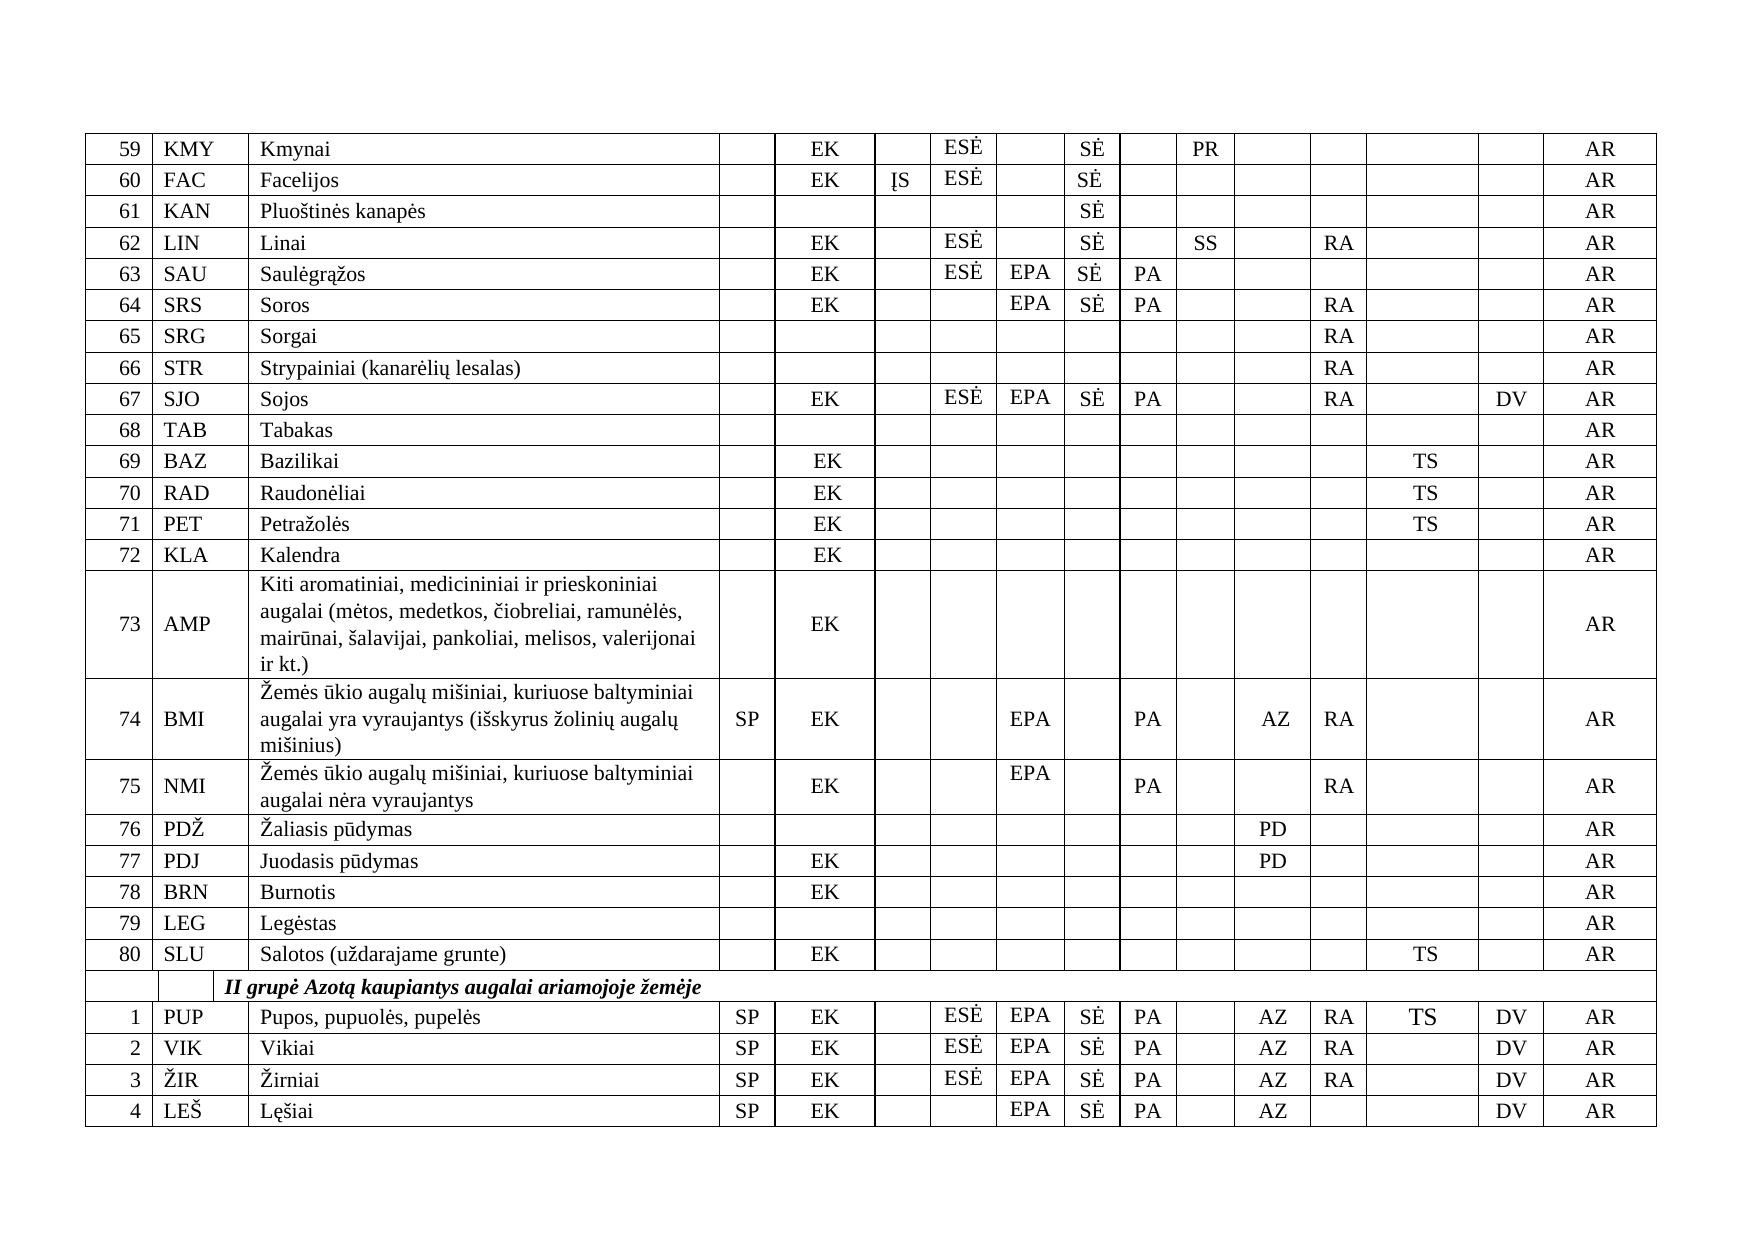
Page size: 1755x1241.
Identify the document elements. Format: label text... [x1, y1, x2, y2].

table_cell AR [1544, 571, 1656, 678]
table_cell RA [1311, 228, 1366, 258]
table_cell STR [153, 353, 248, 383]
table_cell 69 [86, 446, 152, 477]
table_cell EPA [997, 1034, 1064, 1064]
table_cell AR [1544, 877, 1656, 907]
table_cell RA [1311, 760, 1366, 813]
table_cell EK [776, 165, 874, 195]
table_cell AR [1544, 478, 1656, 508]
table_cell [1121, 134, 1176, 164]
table_cell [1367, 321, 1478, 352]
table_cell [1065, 478, 1119, 508]
table_cell ESĖ [931, 259, 996, 289]
table_cell [997, 415, 1064, 445]
table_cell [1177, 760, 1234, 813]
table_cell AR [1544, 815, 1656, 845]
table_cell PA [1121, 290, 1176, 320]
table_cell II grupė Azotą kaupiantys augalai ariamojoje žemėje [214, 971, 1656, 1001]
table_cell [720, 446, 774, 477]
table_cell [1479, 908, 1543, 938]
table_cell [1367, 259, 1478, 289]
table_cell [720, 509, 774, 539]
table_cell [997, 509, 1064, 539]
table_cell [931, 679, 996, 759]
table_cell [1177, 446, 1234, 477]
table_cell [1177, 571, 1234, 678]
table_cell [720, 415, 774, 445]
table_cell PA [1121, 259, 1176, 289]
table_cell EK [776, 384, 874, 414]
table_cell SP [720, 679, 774, 759]
table_cell EK [776, 134, 874, 164]
table_cell [1235, 415, 1310, 445]
table_cell [1311, 940, 1366, 970]
table_cell [876, 196, 930, 227]
table_cell AR [1544, 353, 1656, 383]
table_cell [1177, 540, 1234, 570]
table_cell [1367, 134, 1478, 164]
table_cell EPA [997, 1065, 1064, 1095]
table_cell [876, 1065, 930, 1095]
table_cell [1311, 509, 1366, 539]
table_cell PA [1121, 1002, 1176, 1032]
table_cell [1367, 384, 1478, 414]
table_cell EK [776, 846, 874, 876]
table_cell [997, 321, 1064, 352]
table_cell PDŽ [153, 815, 248, 845]
table_cell [1235, 134, 1310, 164]
table_cell [931, 321, 996, 352]
table_cell [1311, 446, 1366, 477]
table_cell [720, 877, 774, 907]
table_cell [997, 165, 1064, 195]
table_cell SS [1177, 228, 1234, 258]
table_cell [86, 971, 158, 1001]
table_cell ĮS [876, 165, 930, 195]
table_cell [931, 571, 996, 678]
table_cell [876, 478, 930, 508]
table_cell [1367, 415, 1478, 445]
table_cell [1235, 446, 1310, 477]
table_cell [1479, 760, 1543, 813]
table_cell [1121, 540, 1176, 570]
table_cell [1235, 353, 1310, 383]
table_cell EK [776, 571, 874, 678]
table_cell 65 [86, 321, 152, 352]
table_cell AR [1544, 228, 1656, 258]
table_cell [1479, 228, 1543, 258]
table_cell SĖ [1065, 259, 1119, 289]
table_cell KAN [153, 196, 248, 227]
table_cell EK [776, 228, 874, 258]
table_cell [997, 228, 1064, 258]
table_cell RA [1311, 290, 1366, 320]
table_cell 64 [86, 290, 152, 320]
table_cell EK [776, 509, 874, 539]
table_cell AR [1544, 908, 1656, 938]
table_cell 61 [86, 196, 152, 227]
table_cell [1177, 509, 1234, 539]
table_cell [720, 290, 774, 320]
table_cell SP [720, 1034, 774, 1064]
table_cell [1065, 353, 1119, 383]
table_cell [931, 760, 996, 813]
table_cell [1065, 815, 1119, 845]
table_cell [720, 571, 774, 678]
table_cell [997, 940, 1064, 970]
table_cell SAU [153, 259, 248, 289]
table_cell [1367, 679, 1478, 759]
table_cell AR [1544, 165, 1656, 195]
table_cell EK [776, 877, 874, 907]
table_cell [1235, 940, 1310, 970]
table_cell [931, 353, 996, 383]
table_cell [1177, 290, 1234, 320]
table_cell [1177, 321, 1234, 352]
table_cell AR [1544, 760, 1656, 813]
table_cell EK [776, 478, 874, 508]
table_cell AR [1544, 1096, 1656, 1126]
table_cell [1121, 509, 1176, 539]
table_cell EK [776, 259, 874, 289]
table_cell Legėstas [249, 908, 719, 938]
table_cell AR [1544, 259, 1656, 289]
table_cell PA [1121, 384, 1176, 414]
table_cell [931, 509, 996, 539]
table_cell AR [1544, 509, 1656, 539]
table_cell [720, 846, 774, 876]
table_cell [997, 540, 1064, 570]
table_cell [1177, 1096, 1234, 1126]
table_cell [997, 196, 1064, 227]
table_cell RA [1311, 1065, 1366, 1095]
table_cell [876, 760, 930, 813]
table_cell Lęšiai [249, 1096, 719, 1126]
table_cell [997, 478, 1064, 508]
table_cell [1121, 815, 1176, 845]
table_cell Salotos (uždarajame grunte) [249, 940, 719, 970]
table_cell [931, 846, 996, 876]
table_cell [1367, 196, 1478, 227]
table_cell SĖ [1065, 1002, 1119, 1032]
table_cell SP [720, 1065, 774, 1095]
table_cell [997, 571, 1064, 678]
table_cell [997, 353, 1064, 383]
table_cell [1367, 290, 1478, 320]
table_cell [931, 446, 996, 477]
table_cell EK [776, 290, 874, 320]
table_cell AR [1544, 1034, 1656, 1064]
table_cell RA [1311, 353, 1366, 383]
table_cell RAD [153, 478, 248, 508]
table_cell [1065, 679, 1119, 759]
table_cell [1121, 908, 1176, 938]
table_cell [1479, 540, 1543, 570]
table_cell [720, 353, 774, 383]
table_cell PA [1121, 1065, 1176, 1095]
table_cell PR [1177, 134, 1234, 164]
table_cell SĖ [1065, 165, 1119, 195]
table_cell [1479, 415, 1543, 445]
table_cell Žemės ūkio augalų mišiniai, kuriuose baltyminiai augalai nėra vyraujantys [249, 760, 719, 813]
table_cell [1121, 321, 1176, 352]
table_cell TS [1367, 478, 1478, 508]
table_cell [1311, 478, 1366, 508]
table_cell [1479, 353, 1543, 383]
table_cell [776, 321, 874, 352]
table_cell [1311, 259, 1366, 289]
table_cell [720, 259, 774, 289]
table_cell [1177, 846, 1234, 876]
table_cell [876, 815, 930, 845]
table_cell 63 [86, 259, 152, 289]
table_cell [776, 415, 874, 445]
table_cell [876, 540, 930, 570]
table_cell AZ [1235, 1034, 1310, 1064]
table_cell DV [1479, 1034, 1543, 1064]
table_cell [1367, 760, 1478, 813]
table_cell [1177, 679, 1234, 759]
table_cell AMP [153, 571, 248, 678]
table_cell [1235, 384, 1310, 414]
table_cell [1177, 1065, 1234, 1095]
table_cell [876, 415, 930, 445]
table_cell [1065, 760, 1119, 813]
table_cell [997, 815, 1064, 845]
table_cell SĖ [1065, 384, 1119, 414]
table_cell [720, 478, 774, 508]
table_cell KLA [153, 540, 248, 570]
table_cell [876, 259, 930, 289]
table_cell [720, 760, 774, 813]
table_cell [1235, 478, 1310, 508]
table_cell [1367, 165, 1478, 195]
table_cell [720, 384, 774, 414]
table_cell Raudonėliai [249, 478, 719, 508]
table_cell AR [1544, 1065, 1656, 1095]
table_cell [997, 846, 1064, 876]
table_cell 73 [86, 571, 152, 678]
table_cell AR [1544, 134, 1656, 164]
table_cell [1367, 228, 1478, 258]
table_cell [876, 1002, 930, 1032]
table_cell EK [776, 1002, 874, 1032]
table_cell [1479, 259, 1543, 289]
table_cell 74 [86, 679, 152, 759]
table_cell [1121, 940, 1176, 970]
table_cell [1367, 353, 1478, 383]
table_cell [931, 877, 996, 907]
table_cell [876, 353, 930, 383]
table_cell Juodasis pūdymas [249, 846, 719, 876]
table_cell SRS [153, 290, 248, 320]
table_cell ESĖ [931, 228, 996, 258]
table_cell AZ [1235, 1096, 1310, 1126]
table_cell [931, 415, 996, 445]
table_cell BMI [153, 679, 248, 759]
table_cell AR [1544, 290, 1656, 320]
table_cell PD [1235, 846, 1310, 876]
table_cell RA [1311, 321, 1366, 352]
table_cell [1367, 815, 1478, 845]
table_cell [931, 540, 996, 570]
table_cell Linai [249, 228, 719, 258]
table_cell Sorgai [249, 321, 719, 352]
table_cell [1479, 679, 1543, 759]
table_cell SĖ [1065, 1034, 1119, 1064]
table_cell [876, 290, 930, 320]
table_cell [1121, 196, 1176, 227]
table_cell [1177, 353, 1234, 383]
table_cell [1065, 877, 1119, 907]
table_cell 70 [86, 478, 152, 508]
table_cell RA [1311, 384, 1366, 414]
table_cell TAB [153, 415, 248, 445]
table_cell [1367, 1065, 1478, 1095]
table_cell [1311, 1096, 1366, 1126]
table_cell ESĖ [931, 1034, 996, 1064]
table_cell Petražolės [249, 509, 719, 539]
table_cell AR [1544, 196, 1656, 227]
table_cell [1121, 353, 1176, 383]
table_cell Sojos [249, 384, 719, 414]
table_cell [720, 165, 774, 195]
table_cell [1479, 571, 1543, 678]
table_cell Kalendra [249, 540, 719, 570]
table_cell ESĖ [931, 384, 996, 414]
table_cell [1177, 908, 1234, 938]
table_cell [1311, 134, 1366, 164]
table_cell PA [1121, 679, 1176, 759]
table_cell 76 [86, 815, 152, 845]
table_cell [1235, 877, 1310, 907]
table_cell [1235, 908, 1310, 938]
table_cell [1235, 259, 1310, 289]
table_cell NMI [153, 760, 248, 813]
table_cell SĖ [1065, 1096, 1119, 1126]
table_cell [720, 940, 774, 970]
table_cell [776, 908, 874, 938]
table_cell EPA [997, 679, 1064, 759]
table_cell [1177, 384, 1234, 414]
table_cell [1367, 1096, 1478, 1126]
table_cell SP [720, 1002, 774, 1032]
table_cell [1121, 165, 1176, 195]
table_cell [776, 815, 874, 845]
table_cell EPA [997, 259, 1064, 289]
table_cell SLU [153, 940, 248, 970]
table_cell [1121, 846, 1176, 876]
table_cell [720, 196, 774, 227]
table_cell [876, 877, 930, 907]
table_cell [876, 571, 930, 678]
table_cell [1121, 478, 1176, 508]
table_cell ŽIR [153, 1065, 248, 1095]
table_cell [1065, 509, 1119, 539]
table_cell 3 [86, 1065, 152, 1095]
table_cell Burnotis [249, 877, 719, 907]
table_cell Žaliasis pūdymas [249, 815, 719, 845]
table_cell AR [1544, 540, 1656, 570]
table_cell EK [776, 540, 874, 570]
table_cell PET [153, 509, 248, 539]
table_cell [997, 446, 1064, 477]
table_cell PA [1121, 760, 1176, 813]
table_cell [1479, 877, 1543, 907]
table_cell [1479, 134, 1543, 164]
table_cell [1367, 1034, 1478, 1064]
table_cell [720, 540, 774, 570]
table_cell [1311, 165, 1366, 195]
table_cell 75 [86, 760, 152, 813]
table_cell Pluoštinės kanapės [249, 196, 719, 227]
table_cell Soros [249, 290, 719, 320]
table_cell EPA [997, 1002, 1064, 1032]
table_cell Tabakas [249, 415, 719, 445]
table_cell [931, 815, 996, 845]
table_cell [876, 846, 930, 876]
table_cell [997, 134, 1064, 164]
table_cell Strypainiai (kanarėlių lesalas) [249, 353, 719, 383]
table_cell PA [1121, 1096, 1176, 1126]
table_cell 78 [86, 877, 152, 907]
table_cell AR [1544, 679, 1656, 759]
table_cell 59 [86, 134, 152, 164]
table_cell FAC [153, 165, 248, 195]
table_cell [1235, 540, 1310, 570]
table_cell [931, 940, 996, 970]
table_cell [876, 446, 930, 477]
table_cell AR [1544, 384, 1656, 414]
table_cell Žirniai [249, 1065, 719, 1095]
table_cell [1177, 1002, 1234, 1032]
table_cell 71 [86, 509, 152, 539]
table_cell [1235, 571, 1310, 678]
table_cell [1367, 571, 1478, 678]
table_cell [1311, 815, 1366, 845]
table_cell LIN [153, 228, 248, 258]
table_cell EK [776, 446, 874, 477]
table_cell [997, 877, 1064, 907]
table_cell AR [1544, 446, 1656, 477]
table_cell EPA [997, 384, 1064, 414]
table_cell [720, 908, 774, 938]
table_cell EK [776, 1034, 874, 1064]
table_cell Facelijos [249, 165, 719, 195]
table_cell [1065, 540, 1119, 570]
table_cell 2 [86, 1034, 152, 1064]
table_cell ESĖ [931, 1002, 996, 1032]
table_cell VIK [153, 1034, 248, 1064]
table_cell [1479, 196, 1543, 227]
table_cell [1235, 509, 1310, 539]
table_cell LEG [153, 908, 248, 938]
table_cell LEŠ [153, 1096, 248, 1126]
table_cell EK [776, 679, 874, 759]
table_cell [1479, 478, 1543, 508]
table_cell EK [776, 760, 874, 813]
table_cell [720, 228, 774, 258]
table_cell RA [1311, 679, 1366, 759]
table_cell [1121, 415, 1176, 445]
table_cell EK [776, 1065, 874, 1095]
table_cell [876, 384, 930, 414]
table_cell [1235, 321, 1310, 352]
table_cell [1065, 321, 1119, 352]
table_cell [1235, 165, 1310, 195]
table_cell ESĖ [931, 1065, 996, 1095]
table_cell DV [1479, 384, 1543, 414]
table_cell SĖ [1065, 196, 1119, 227]
table_cell [1065, 846, 1119, 876]
table_cell [1065, 415, 1119, 445]
table_cell SĖ [1065, 1065, 1119, 1095]
table_cell [876, 134, 930, 164]
table_cell [1177, 415, 1234, 445]
table_cell [1479, 290, 1543, 320]
table_cell AR [1544, 415, 1656, 445]
table_cell [1479, 321, 1543, 352]
table_cell [1311, 846, 1366, 876]
table_cell 72 [86, 540, 152, 570]
table_cell [1479, 446, 1543, 477]
table_cell 62 [86, 228, 152, 258]
table_cell [720, 815, 774, 845]
table_cell 80 [86, 940, 152, 970]
table_cell [1065, 908, 1119, 938]
table_cell [931, 908, 996, 938]
table_cell [931, 1096, 996, 1126]
table_cell [1121, 571, 1176, 678]
table_cell EPA [997, 760, 1064, 813]
table_cell [1177, 1034, 1234, 1064]
table_cell BRN [153, 877, 248, 907]
table_cell [1235, 196, 1310, 227]
table_cell [931, 196, 996, 227]
table_cell [1235, 290, 1310, 320]
table_cell [876, 228, 930, 258]
table_cell [876, 1034, 930, 1064]
table_cell [1311, 908, 1366, 938]
table_cell Bazilikai [249, 446, 719, 477]
table_cell EK [776, 1096, 874, 1126]
table_cell DV [1479, 1065, 1543, 1095]
table_cell [1479, 509, 1543, 539]
table_cell TS [1367, 509, 1478, 539]
table_cell [1177, 815, 1234, 845]
table_cell 68 [86, 415, 152, 445]
table_cell RA [1311, 1034, 1366, 1064]
table_cell [776, 353, 874, 383]
table_cell SP [720, 1096, 774, 1126]
table_cell [1479, 846, 1543, 876]
table_cell [1065, 940, 1119, 970]
table_cell Žemės ūkio augalų mišiniai, kuriuose baltyminiai augalai yra vyraujantys (išskyrus žolinių augalų mišinius) [249, 679, 719, 759]
table_cell [931, 478, 996, 508]
table_cell [1479, 815, 1543, 845]
table_cell [1311, 571, 1366, 678]
table_cell PDJ [153, 846, 248, 876]
table_cell [1065, 446, 1119, 477]
table_cell 60 [86, 165, 152, 195]
table_cell TS [1367, 446, 1478, 477]
table_cell [1479, 165, 1543, 195]
table_cell [1177, 478, 1234, 508]
table_cell [876, 940, 930, 970]
table_cell AR [1544, 1002, 1656, 1032]
table_cell SĖ [1065, 134, 1119, 164]
table_cell DV [1479, 1096, 1543, 1126]
table_cell [997, 908, 1064, 938]
table_cell [1311, 540, 1366, 570]
table_cell Pupos, pupuolės, pupelės [249, 1002, 719, 1032]
table_cell [159, 971, 213, 1001]
table_cell SĖ [1065, 290, 1119, 320]
table_cell [720, 134, 774, 164]
table_cell AZ [1235, 1065, 1310, 1095]
table_cell [1367, 846, 1478, 876]
table_cell AZ [1235, 1002, 1310, 1032]
table_cell [876, 1096, 930, 1126]
table_cell [1121, 228, 1176, 258]
table_cell [1367, 540, 1478, 570]
table_cell [1311, 877, 1366, 907]
table_cell 4 [86, 1096, 152, 1126]
table_cell [876, 509, 930, 539]
table_cell [876, 679, 930, 759]
table_cell [876, 908, 930, 938]
table_cell AR [1544, 321, 1656, 352]
table_cell [1367, 908, 1478, 938]
table_cell KMY [153, 134, 248, 164]
table_cell Kiti aromatiniai, medicininiai ir prieskoniniai augalai (mėtos, medetkos, čiobreliai, ramunėlės, mairūnai, šalavijai, pankoliai, melisos, valerijonai ir kt.) [249, 571, 719, 678]
table_cell [1311, 415, 1366, 445]
table_cell TS [1367, 940, 1478, 970]
table_cell [1177, 259, 1234, 289]
table_cell Kmynai [249, 134, 719, 164]
table_cell Saulėgrąžos [249, 259, 719, 289]
table_cell [776, 196, 874, 227]
table_cell 66 [86, 353, 152, 383]
table_cell [1235, 760, 1310, 813]
table_cell [1177, 940, 1234, 970]
table_cell 77 [86, 846, 152, 876]
table_cell AZ [1235, 679, 1310, 759]
table_cell SRG [153, 321, 248, 352]
table_cell [931, 290, 996, 320]
table_cell 79 [86, 908, 152, 938]
table_cell [1065, 571, 1119, 678]
table_cell TS [1367, 1002, 1478, 1032]
table_cell EK [776, 940, 874, 970]
table_cell [1311, 196, 1366, 227]
table_cell AR [1544, 846, 1656, 876]
table_cell [1121, 877, 1176, 907]
table_cell ESĖ [931, 165, 996, 195]
table_cell AR [1544, 940, 1656, 970]
table_cell SJO [153, 384, 248, 414]
table_cell [1121, 446, 1176, 477]
table_cell EPA [997, 1096, 1064, 1126]
table_cell [1367, 877, 1478, 907]
table_cell SĖ [1065, 228, 1119, 258]
table_cell [876, 321, 930, 352]
table_cell PA [1121, 1034, 1176, 1064]
table_cell DV [1479, 1002, 1543, 1032]
table_cell [1177, 196, 1234, 227]
table_cell BAZ [153, 446, 248, 477]
table_cell [1177, 165, 1234, 195]
table_cell EPA [997, 290, 1064, 320]
table_cell 67 [86, 384, 152, 414]
table_cell [720, 321, 774, 352]
table_cell RA [1311, 1002, 1366, 1032]
table_cell 1 [86, 1002, 152, 1032]
table_cell PD [1235, 815, 1310, 845]
table_cell [1479, 940, 1543, 970]
table_cell [1235, 228, 1310, 258]
table_cell ESĖ [931, 134, 996, 164]
table_cell [1177, 877, 1234, 907]
table_cell PUP [153, 1002, 248, 1032]
table_cell Vikiai [249, 1034, 719, 1064]
